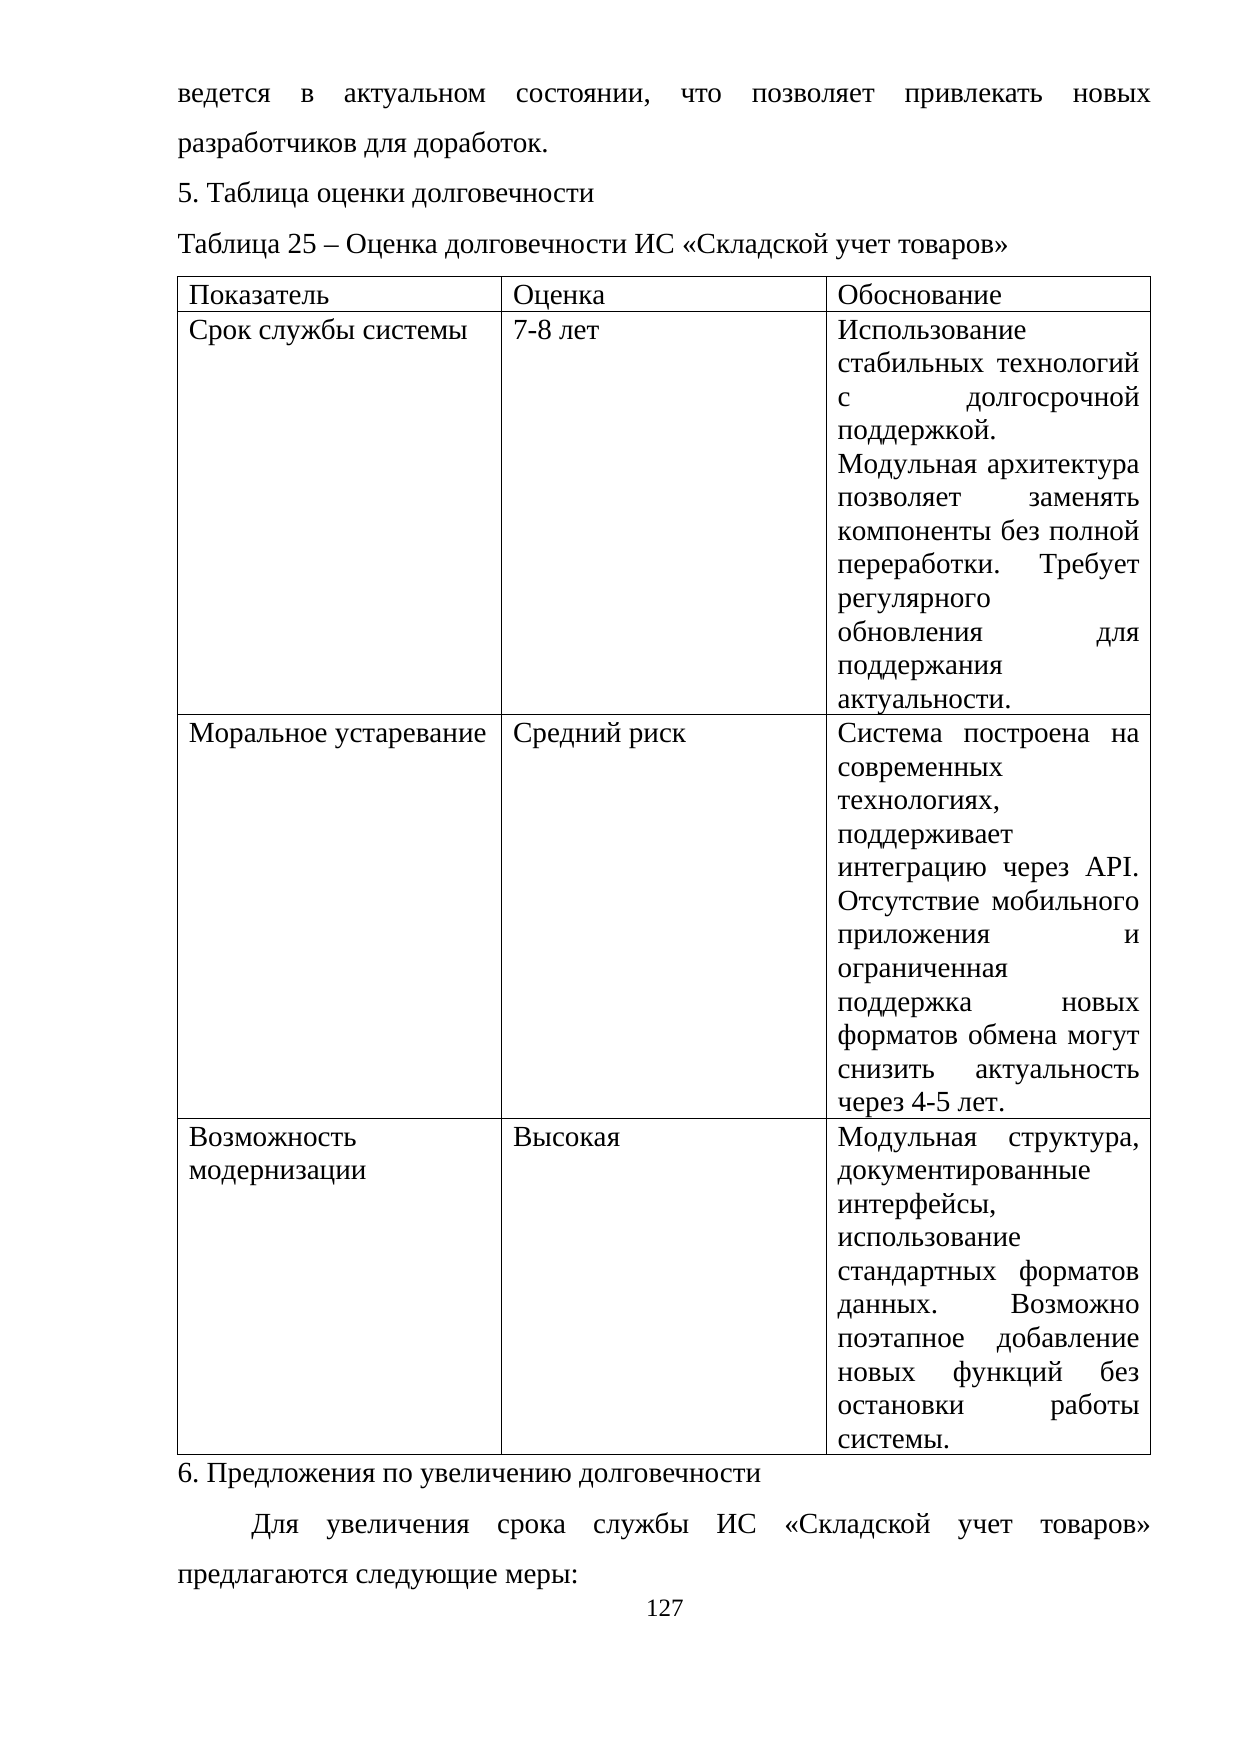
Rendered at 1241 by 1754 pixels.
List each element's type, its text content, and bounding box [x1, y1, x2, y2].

table_cell Возможность модернизации [178, 1119, 501, 1454]
text 5. Таблица оценки долговечности [177, 176, 1152, 209]
table_cell Срок службы системы [178, 312, 501, 714]
table_header Оценка [502, 277, 826, 311]
text ведется в актуальном состоянии, что позволяет привлекать новых разработчиков для доработок. [177, 75, 1152, 159]
table_cell Модульная структура, документированные интерфейсы, использование стандартных форматов данных. Возможно поэтапное добавление новых функций без остановки работы системы. [827, 1119, 1150, 1454]
text 6. Предложения по увеличению долговечности [177, 1455, 1152, 1489]
table_cell 7-8 лет [502, 312, 826, 714]
text Таблица 25 – Оценка долговечности ИС «Складской учет товаров» [177, 226, 1152, 259]
table_cell Система построена на современных технологиях, поддерживает интеграцию через API. Отсутствие мобильного приложения и ограниченная поддержка новых форматов обмена могут снизить актуальность через 4-5 лет. [827, 715, 1150, 1118]
table_header Обоснование [827, 277, 1150, 311]
text Для увеличения срока службы ИС «Складской учет товаров» предлагаются следующие меры: [177, 1506, 1152, 1589]
table_cell Высокая [502, 1119, 826, 1454]
table_cell Моральное устаревание [178, 715, 501, 1118]
table_cell Использование стабильных технологий с долгосрочной поддержкой. Модульная архитектура позволяет заменять компоненты без полной переработки. Требует регулярного обновления для поддержания актуальности. [827, 312, 1150, 714]
table_cell Средний риск [502, 715, 826, 1118]
table_header Показатель [178, 277, 501, 311]
